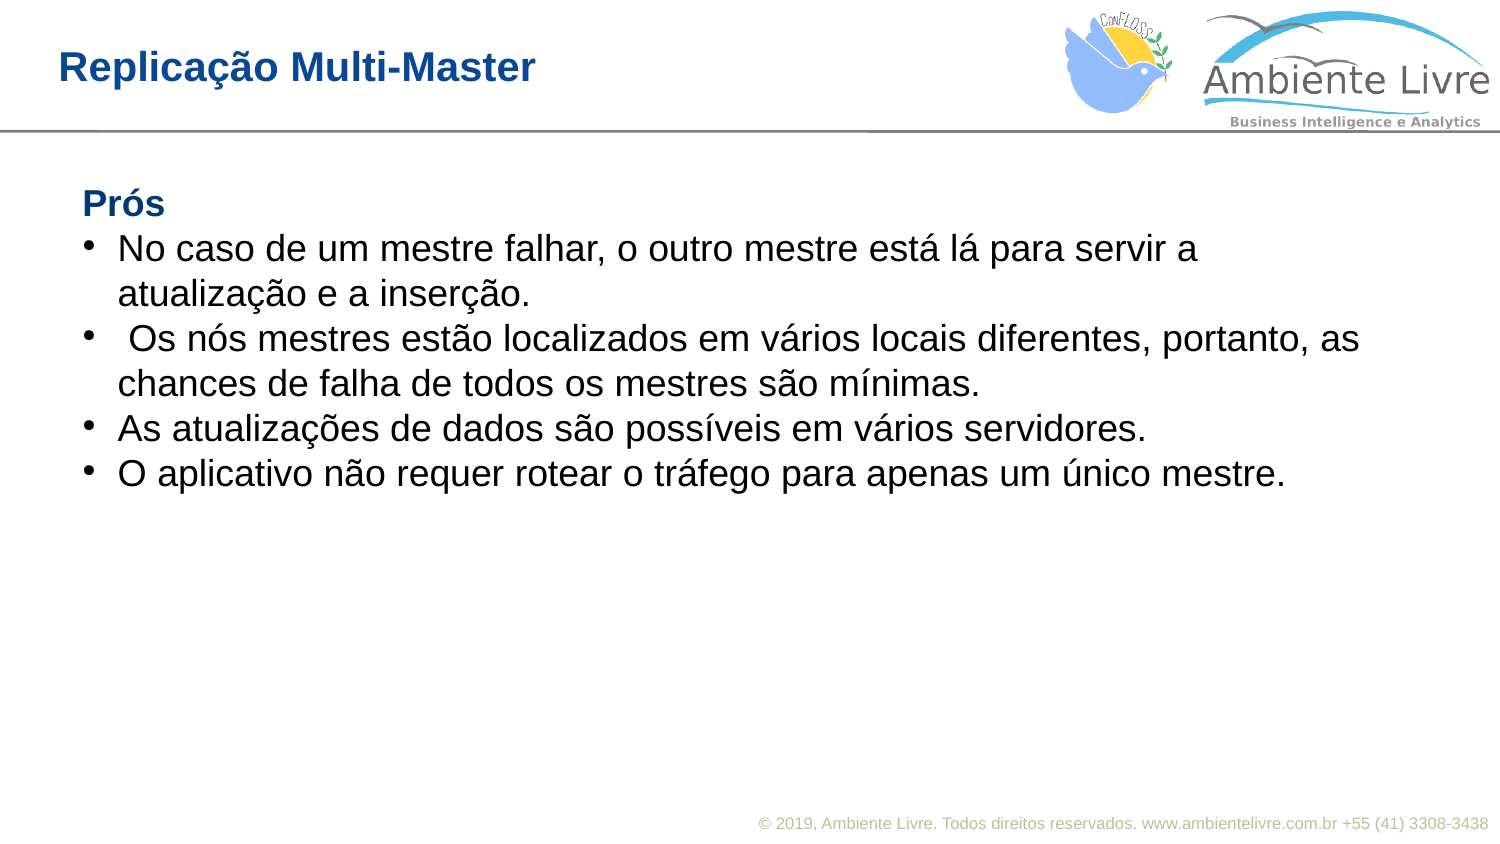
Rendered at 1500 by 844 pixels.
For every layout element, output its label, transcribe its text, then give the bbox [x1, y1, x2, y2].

picture [1051, 0, 1182, 130]
picture [1203, 11, 1489, 129]
title Replicação Multi-Master [43, 8, 1127, 129]
text_box Prós No caso de um mestre falhar, o outro mestre está lá para servir a atualização e a inserção. Os nós mestres estão localizados em vários locais diferentes, portanto, as chances de falha de todos os mestres são mínimas. As atualizações de dados são possíveis em vários servidores. O aplicativo não requer rotear o tráfego para apenas um único mestre. [67, 171, 1382, 502]
